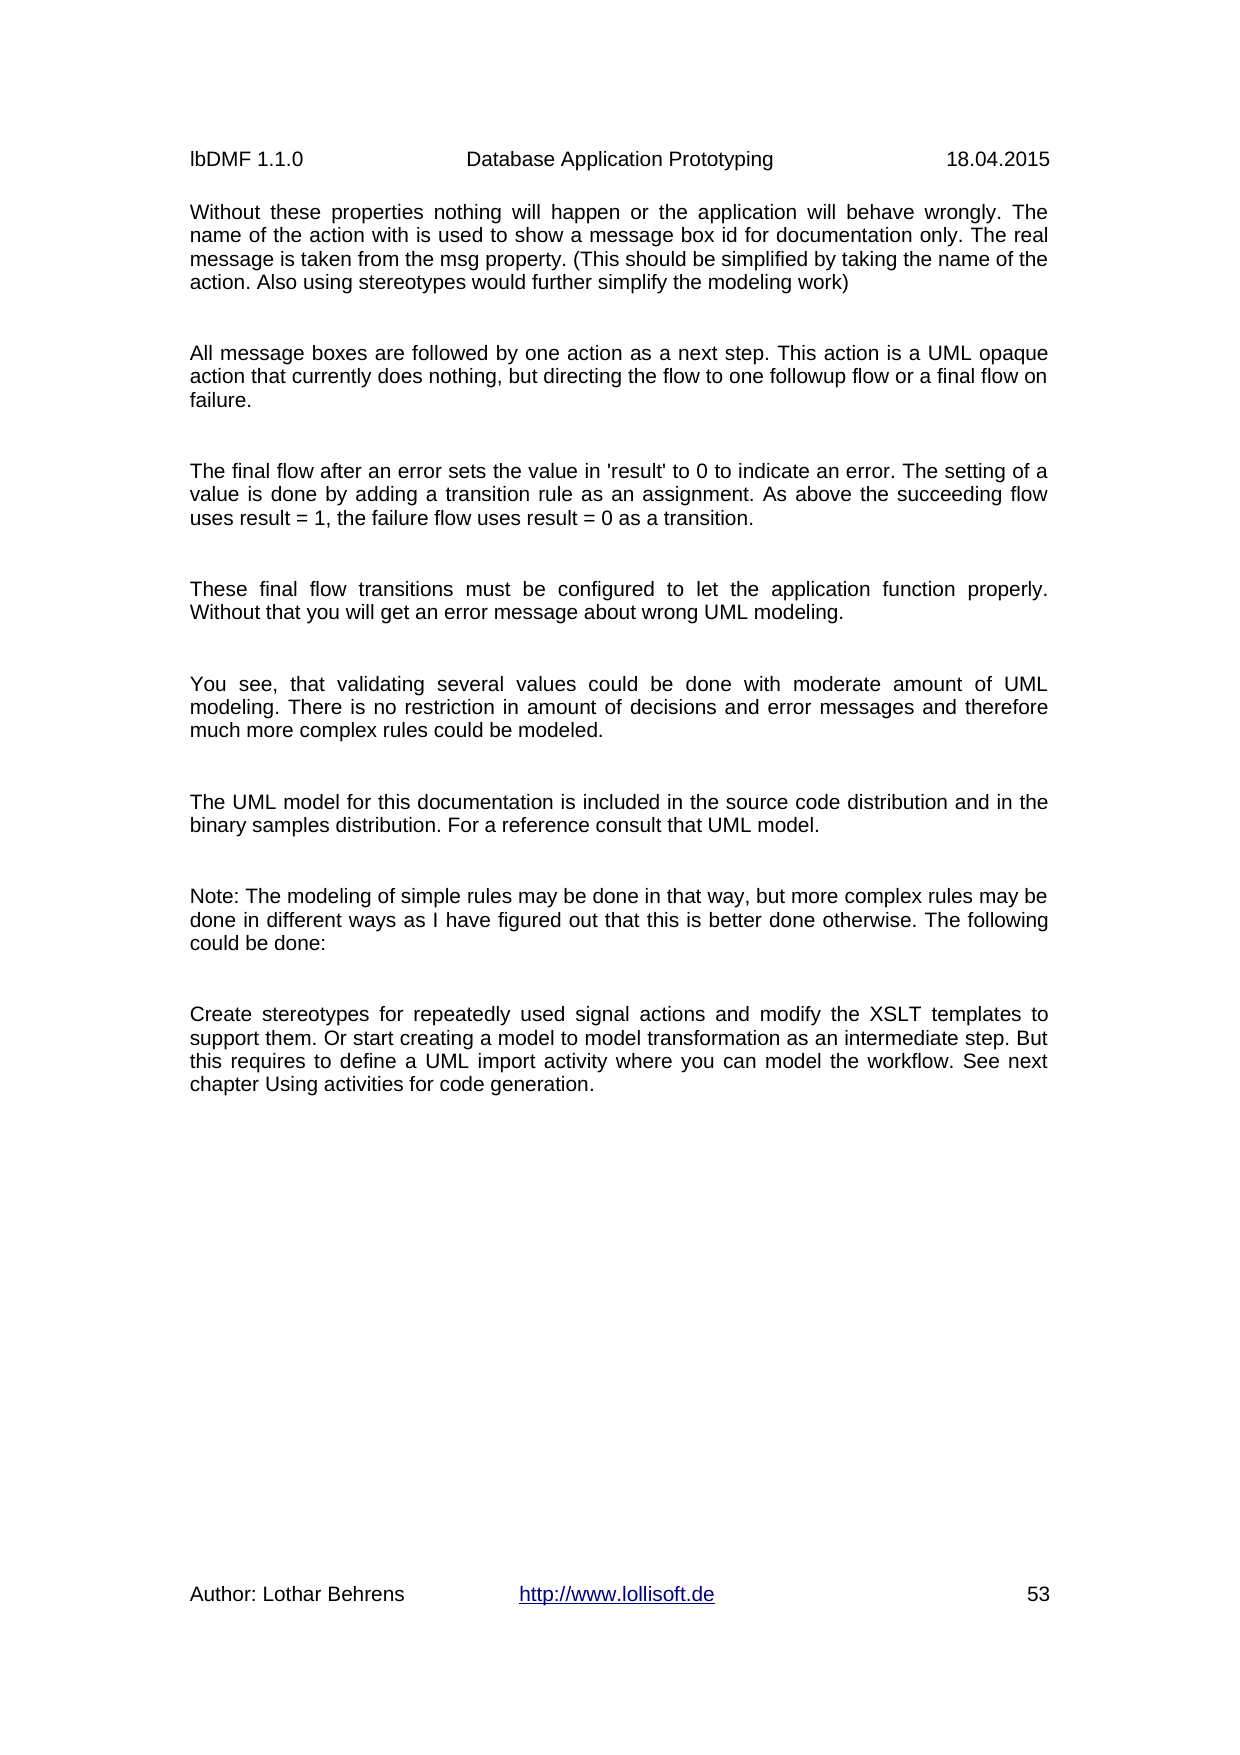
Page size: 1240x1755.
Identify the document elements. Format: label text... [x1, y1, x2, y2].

text All message boxes are followed by one action as a next step. This action is a UML opaque action that currently does nothing, but directing the flow to one followup flow or a final flow on failure. [189, 342, 1050, 411]
text Create stereotypes for repeatedly used signal actions and modify the XSLT templates to support them. Or start creating a model to model transformation as an intermediate step. But this requires to define a UML import activity where you can model the workflow. See next chapter Using activities for code generation. [189, 1003, 1050, 1096]
text The final flow after an error sets the value in 'result' to 0 to indicate an error. The setting of a value is done by adding a transition rule as an assignment. As above the succeeding flow uses result = 1, the failure flow uses result = 0 as a transition. [189, 460, 1050, 529]
text Without these properties nothing will happen or the application will behave wrongly. The name of the action with is used to show a message box id for documentation only. The real message is taken from the msg property. (This should be simplified by taking the name of the action. Also using stereotypes would further simplify the modeling work) [189, 201, 1050, 293]
text You see, that validating several values could be done with moderate amount of UML modeling. There is no restriction in amount of decisions and error messages and therefore much more complex rules could be modeled. [189, 672, 1050, 742]
text The UML model for this documentation is included in the source code distribution and in the binary samples distribution. For a reference consult that UML model. [189, 790, 1050, 837]
text Note: The modeling of simple rules may be done in that way, but more complex rules may be done in different ways as I have figured out that this is better done otherwise. The following could be done: [189, 885, 1050, 954]
text These final flow transitions must be configured to let the application function properly. Without that you will get an error message about wrong UML modeling. [189, 578, 1050, 624]
